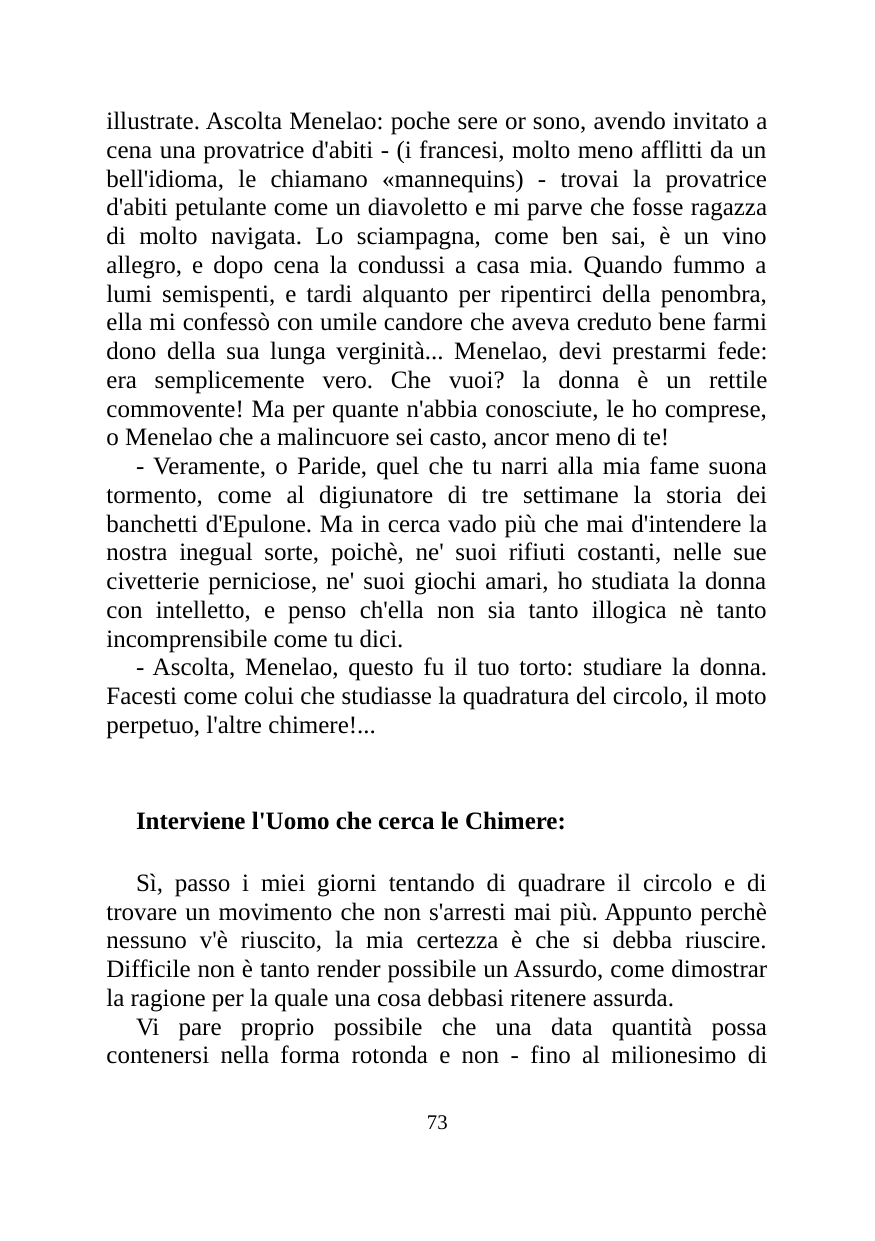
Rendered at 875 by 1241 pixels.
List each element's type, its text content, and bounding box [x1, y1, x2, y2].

text - Veramente, o Paride, quel che tu narri alla mia fame suona tormento, come al digiunatore di tre settimane la storia dei banchetti d'Epulone. Ma in cerca vado più che mai d'intendere la nostra inegual sorte, poichè, ne' suoi rifiuti costanti, nelle sue civetterie perniciose, ne' suoi giochi amari, ho studiata la donna con intelletto, e penso ch'ella non sia tanto illogica nè tanto incomprensibile come tu dici. [106, 451, 768, 652]
text Interviene l'Uomo che cerca le Chimere: [106, 806, 768, 834]
text - Ascolta, Menelao, questo fu il tuo torto: studiare la donna. Facesti come colui che studiasse la quadratura del circolo, il moto perpetuo, l'altre chimere!... [106, 652, 768, 739]
text Vi pare proprio possibile che una data quantità possa contenersi nella forma rotonda e non - fino al milionesimo di [106, 1012, 768, 1069]
text Sì, passo i miei giorni tentando di quadrare il circolo e di trovare un movimento che non s'arresti mai più. Appunto perchè nessuno v'è riuscito, la mia certezza è che si debba riuscire. Difficile non è tanto render possibile un Assurdo, come dimostrar la ragione per la quale una cosa debbasi ritenere assurda. [106, 868, 768, 1012]
text illustrate. Ascolta Menelao: poche sere or sono, avendo invitato a cena una provatrice d'abiti - (i francesi, molto meno afflitti da un bell'idioma, le chiamano «mannequins) - trovai la provatrice d'abiti petulante come un diavoletto e mi parve che fosse ragazza di molto navigata. Lo sciampagna, come ben sai, è un vino allegro, e dopo cena la condussi a casa mia. Quando fummo a lumi semispenti, e tardi alquanto per ripentirci della penombra, ella mi confessò con umile candore che aveva creduto bene farmi dono della sua lunga verginità... Menelao, devi prestarmi fede: era semplicemente vero. Che vuoi? la donna è un rettile commovente! Ma per quante n'abbia conosciute, le ho comprese, o Menelao che a malincuore sei casto, ancor meno di te! [106, 106, 768, 451]
